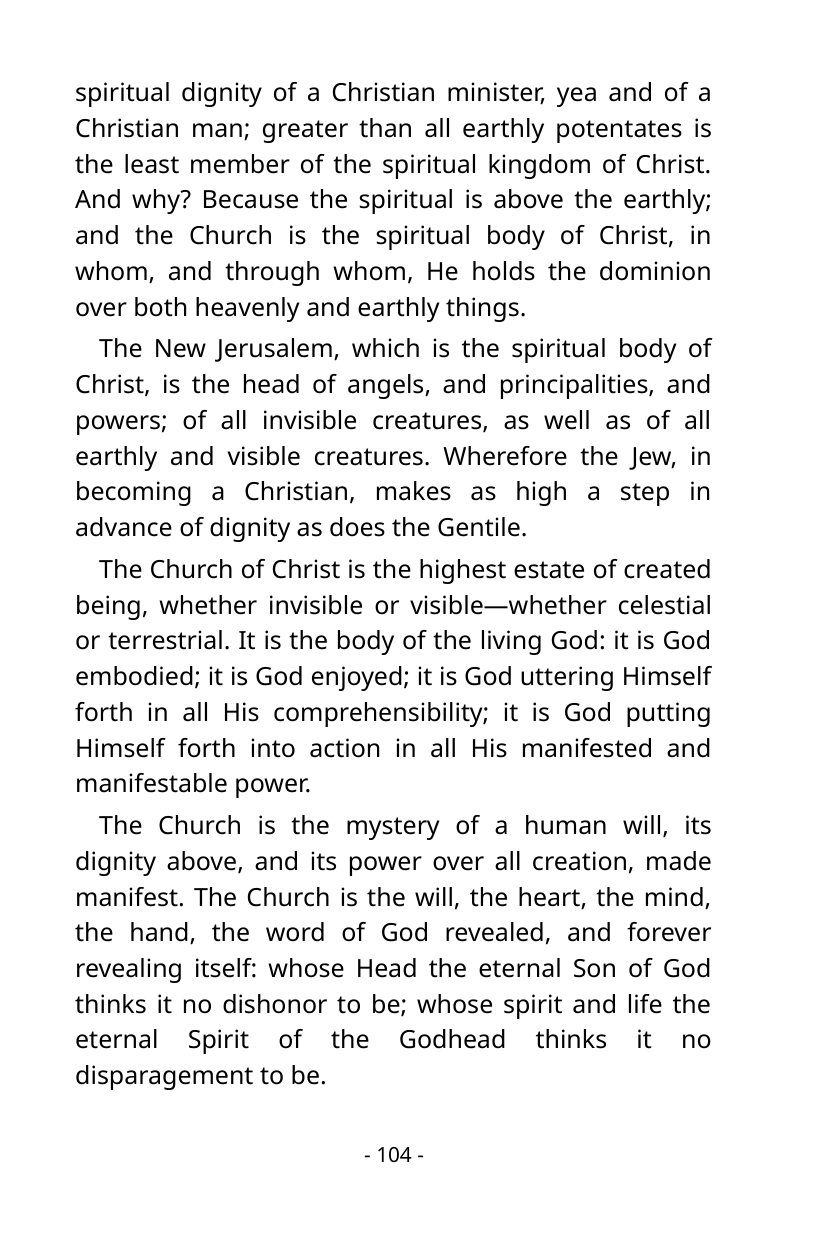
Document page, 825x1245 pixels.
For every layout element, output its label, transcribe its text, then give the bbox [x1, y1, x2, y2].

text The Church of Christ is the highest estate of created being, whether invisible or visible—whether celestial or terrestrial. It is the body of the living God: it is God embodied; it is God enjoyed; it is God uttering Himself forth in all His comprehensibility; it is God putting Himself forth into action in all His manifested and manifestable power. [75, 552, 712, 800]
text spiritual dignity of a Christian minister, yea and of a Christian man; greater than all earthly potentates is the least member of the spiritual kingdom of Christ. And why? Because the spiritual is above the earthly; and the Church is the spiritual body of Christ, in whom, and through whom, He holds the dominion over both heavenly and earthly things. [75, 75, 712, 323]
text The New Jerusalem, which is the spiritual body of Christ, is the head of angels, and principalities, and powers; of all invisible creatures, as well as of all earthly and visible creatures. Wherefore the Jew, in becoming a Christian, makes as high a step in advance of dignity as does the Gentile. [75, 331, 712, 544]
text The Church is the mystery of a human will, its dignity above, and its power over all creation, made manifest. The Church is the will, the heart, the mind, the hand, the word of God revealed, and forever revealing itself: whose Head the eternal Son of God thinks it no dishonor to be; whose spirit and life the eternal Spirit of the Godhead thinks it no disparagement to be. [75, 808, 712, 1092]
